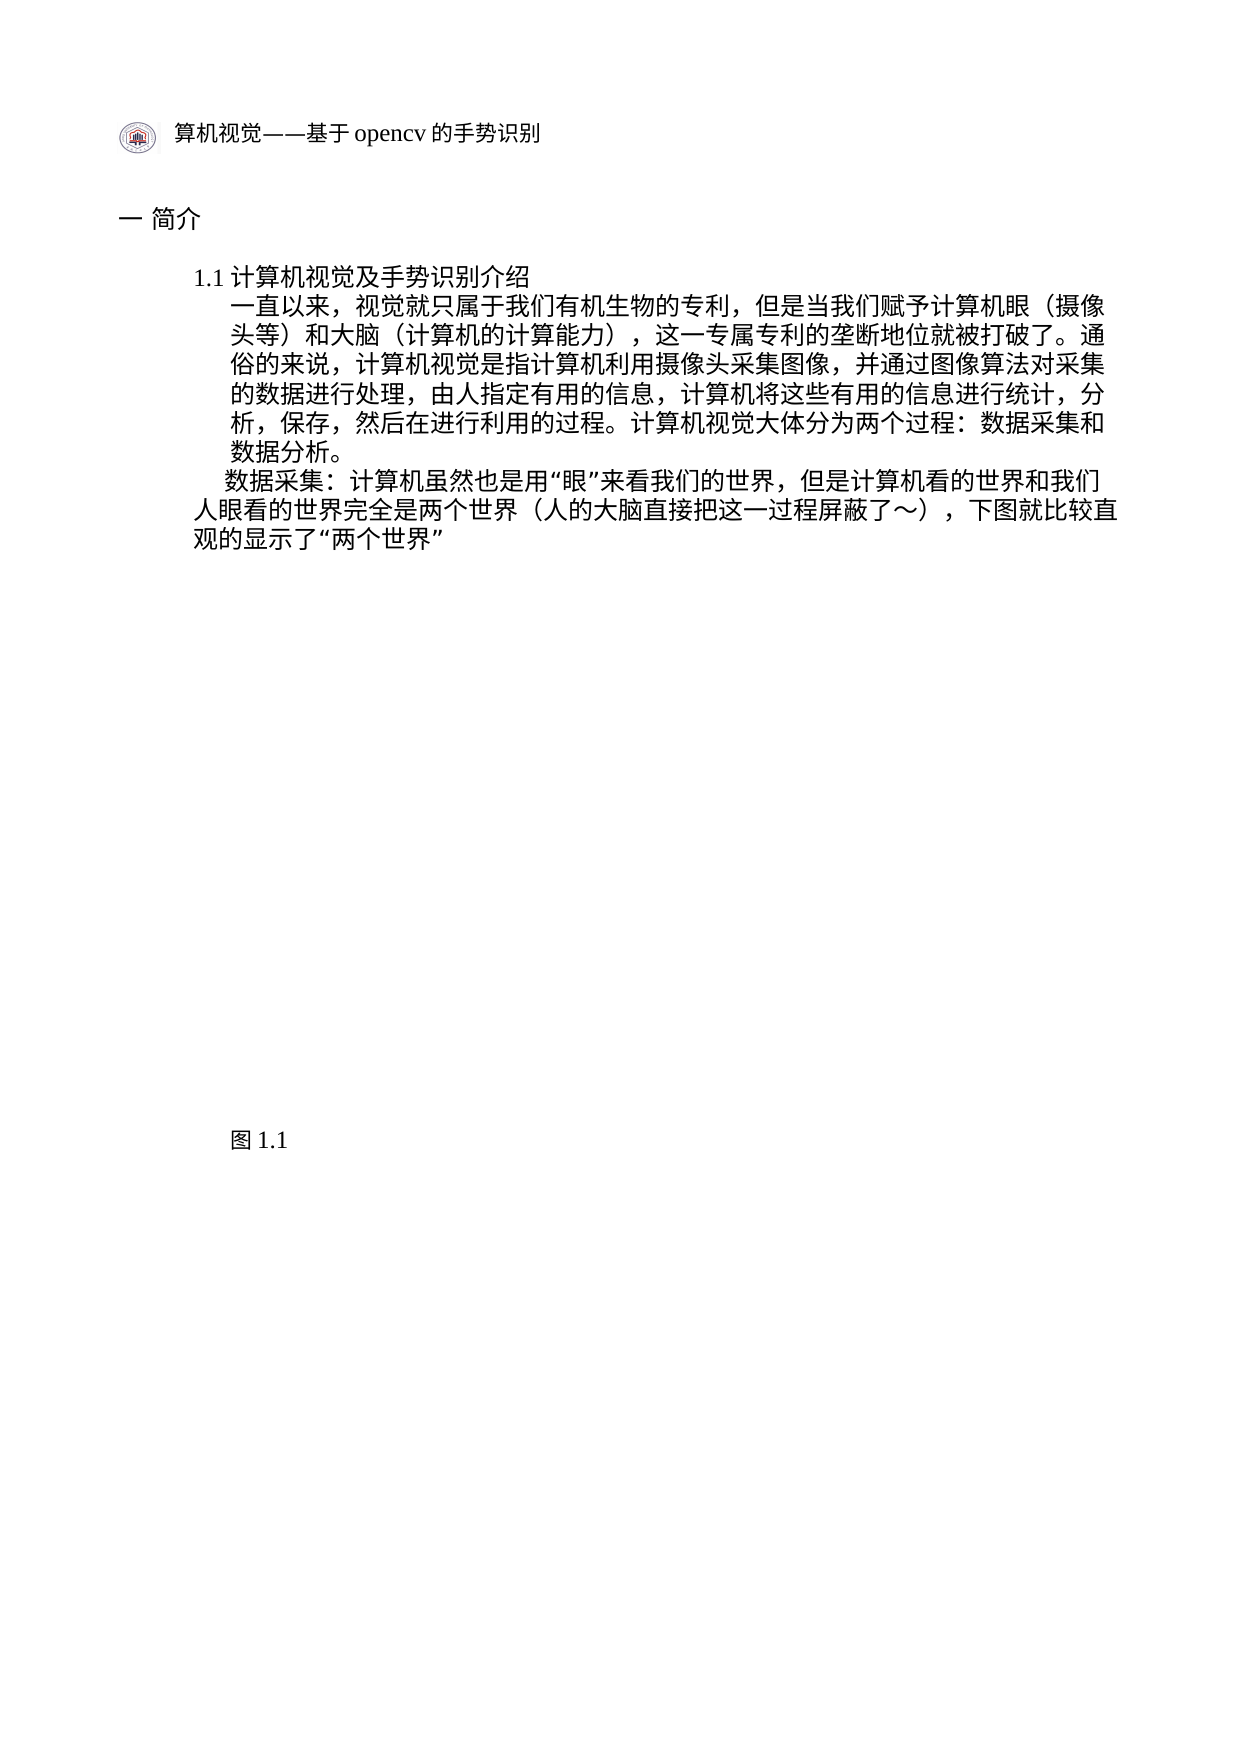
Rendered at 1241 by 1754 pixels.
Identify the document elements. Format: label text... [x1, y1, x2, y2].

list 计算机视觉及手势识别介绍 [193, 263, 1122, 292]
text 一 简介 [118, 205, 1122, 234]
picture [117, 122, 161, 154]
list 图1.1 [193, 1125, 1122, 1154]
list 一直以来，视觉就只属于我们有机生物的专利，但是当我们赋予计算机眼（摄像头等）和大脑（计算机的计算能力），这一专属专利的垄断地位就被打破了。通俗的来说，计算机视觉是指计算机利用摄像头采集图像，并通过图像算法对采集的数据进行处理，由人指定有用的信息，计算机将这些有用的信息进行统计，分析，保存，然后在进行利用的过程。计算机视觉大体分为两个过程：数据采集和数据分析。 [193, 292, 1122, 467]
list 数据采集：计算机虽然也是用“眼”来看我们的世界，但是计算机看的世界和我们人眼看的世界完全是两个世界（人的大脑直接把这一过程屏蔽了～），下图就比较直观的显示了“两个世界” [156, 467, 1122, 555]
